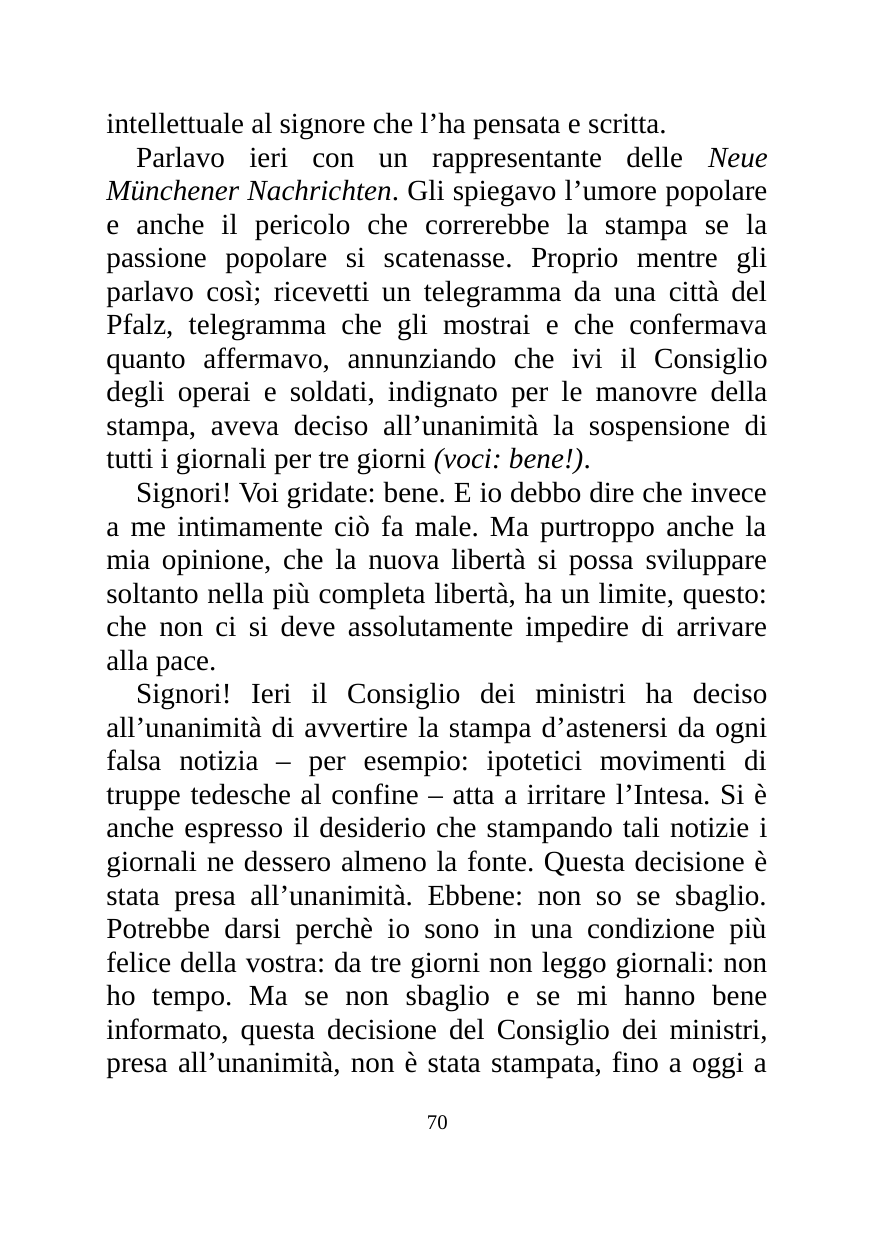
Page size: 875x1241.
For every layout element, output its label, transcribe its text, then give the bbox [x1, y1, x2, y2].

text Parlavo ieri con un rappresentante delle Neue Münchener Nachrichten. Gli spiegavo l’umore popolare e anche il pericolo che correrebbe la stampa se la passione popolare si scatenasse. Proprio mentre gli parlavo così; ricevetti un telegramma da una città del Pfalz, telegramma che gli mostrai e che confermava quanto affermavo, annunziando che ivi il Consiglio degli operai e soldati, indignato per le manovre della stampa, aveva deciso all’unanimità la sospensione di tutti i giornali per tre giorni (voci: bene!). [106, 140, 768, 475]
text Signori! Ieri il Consiglio dei ministri ha deciso all’unanimità di avvertire la stampa d’astenersi da ogni falsa notizia – per esempio: ipotetici movimenti di truppe tedesche al confine – atta a irritare l’Intesa. Si è anche espresso il desiderio che stampando tali notizie i giornali ne dessero almeno la fonte. Questa decisione è stata presa all’unanimità. Ebbene: non so se sbaglio. Potrebbe darsi perchè io sono in una condizione più felice della vostra: da tre giorni non leggo giornali: non ho tempo. Ma se non sbaglio e se mi hanno bene informato, questa decisione del Consiglio dei ministri, presa all’unanimità, non è stata stampata, fino a oggi a [106, 676, 768, 1079]
text intellettuale al signore che l’ha pensata e scritta. [106, 106, 768, 140]
text Signori! Voi gridate: bene. E io debbo dire che invece a me intimamente ciò fa male. Ma purtroppo anche la mia opinione, che la nuova libertà si possa sviluppare soltanto nella più completa libertà, ha un limite, questo: che non ci si deve assolutamente impedire di arrivare alla pace. [106, 475, 768, 676]
